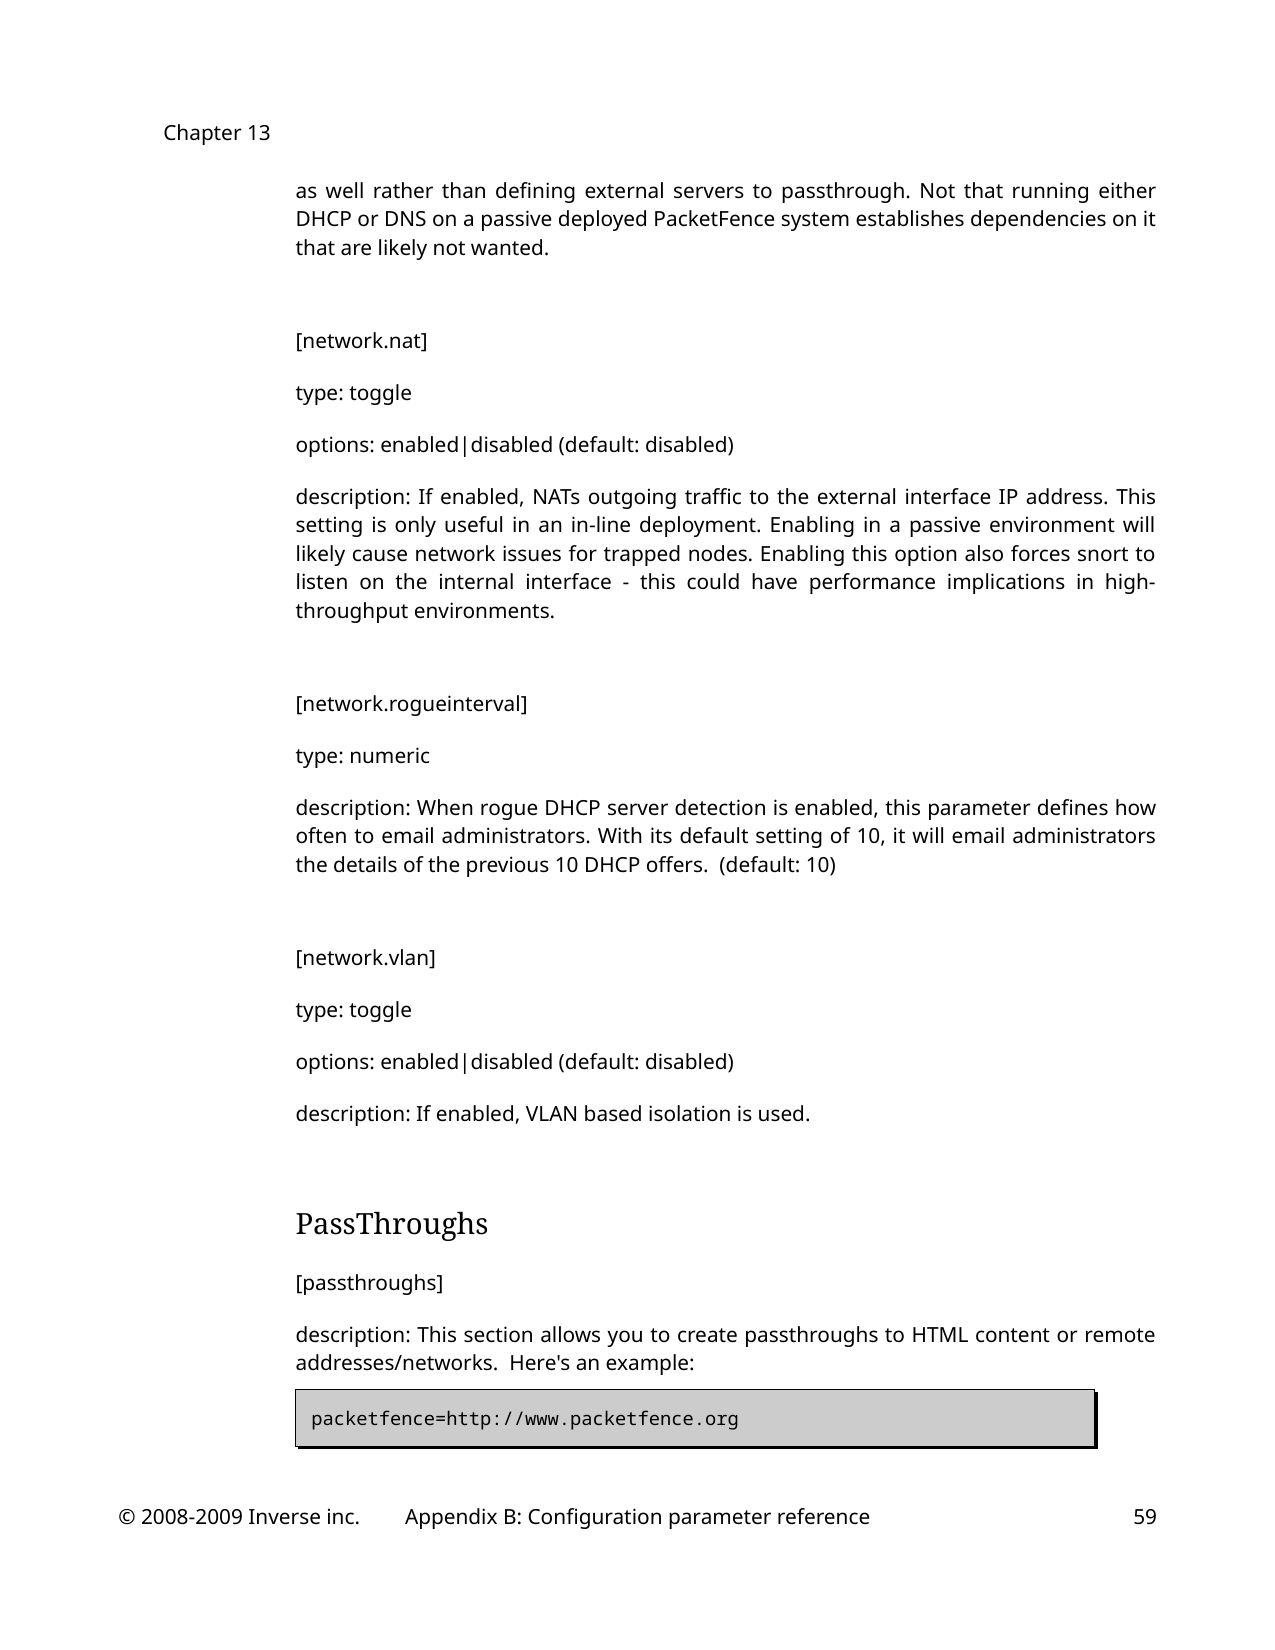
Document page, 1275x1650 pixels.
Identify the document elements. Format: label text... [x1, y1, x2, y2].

text packetfence=http://www.packetfence.org [296, 1390, 1094, 1446]
text description: If enabled, VLAN based isolation is used. [295, 1099, 1157, 1128]
text description: If enabled, NATs outgoing traffic to the external interface IP address. This setting is only useful in an in-line deployment. Enabling in a passive environment will likely cause network issues for trapped nodes. Enabling this option also forces snort to listen on the internal interface - this could have performance implications in high-throughput environments. [295, 482, 1157, 624]
text [network.vlan] [295, 943, 1157, 971]
text [passthroughs] [295, 1268, 1157, 1296]
subtitle PassThroughs [295, 1203, 1157, 1243]
text [network.nat] [295, 326, 1157, 354]
text type: numeric [295, 741, 1157, 769]
text description: This section allows you to create passthroughs to HTML content or remote addresses/networks. Here's an example: [295, 1320, 1157, 1377]
text as well rather than defining external servers to passthrough. Not that running either DHCP or DNS on a passive deployed PacketFence system establishes dependencies on it that are likely not wanted. [295, 176, 1157, 261]
text options: enabled|disabled (default: disabled) [295, 1047, 1157, 1076]
text type: toggle [295, 378, 1157, 406]
text type: toggle [295, 995, 1157, 1023]
text description: When rogue DHCP server detection is enabled, this parameter defines how often to email administrators. With its default setting of 10, it will email administrators the details of the previous 10 DHCP offers. (default: 10) [295, 793, 1157, 878]
text [network.rogueinterval] [295, 689, 1157, 717]
text options: enabled|disabled (default: disabled) [295, 430, 1157, 458]
